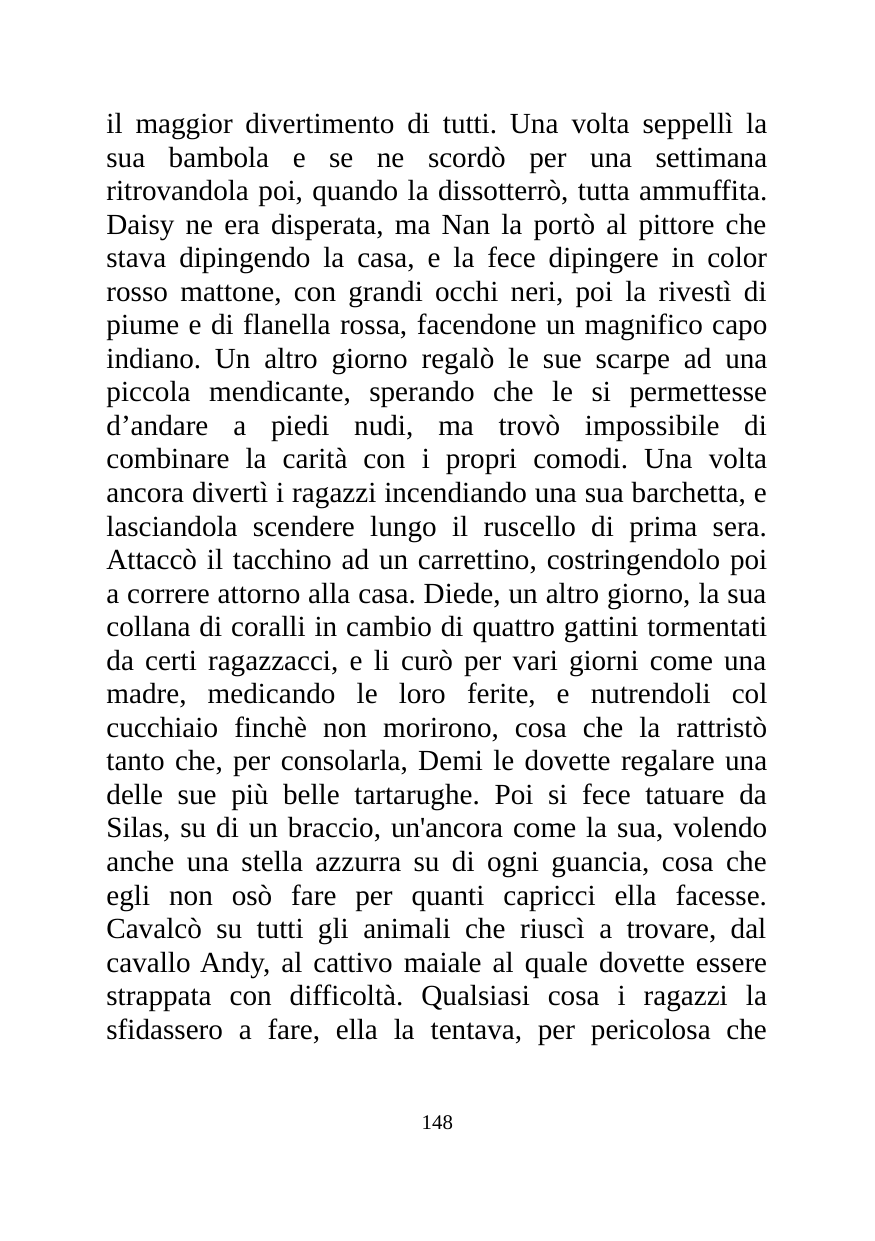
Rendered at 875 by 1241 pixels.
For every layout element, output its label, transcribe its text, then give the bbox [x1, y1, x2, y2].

text il maggior divertimento di tutti. Una volta seppellì la sua bambola e se ne scordò per una settimana ritrovandola poi, quando la dissotterrò, tutta ammuffita. Daisy ne era disperata, ma Nan la portò al pittore che stava dipingendo la casa, e la fece dipingere in color rosso mattone, con grandi occhi neri, poi la rivestì di piume e di flanella rossa, facendone un magnifico capo indiano. Un altro giorno regalò le sue scarpe ad una piccola mendicante, sperando che le si permettesse d’andare a piedi nudi, ma trovò impossibile di combinare la carità con i propri comodi. Una volta ancora divertì i ragazzi incendiando una sua barchetta, e lasciandola scendere lungo il ruscello di prima sera. Attaccò il tacchino ad un carrettino, costringendolo poi a correre attorno alla casa. Diede, un altro giorno, la sua collana di coralli in cambio di quattro gattini tormentati da certi ragazzacci, e li curò per vari giorni come una madre, medicando le loro ferite, e nutrendoli col cucchiaio finchè non morirono, cosa che la rattristò tanto che, per consolarla, Demi le dovette regalare una delle sue più belle tartarughe. Poi si fece tatuare da Silas, su di un braccio, un'ancora come la sua, volendo anche una stella azzurra su di ogni guancia, cosa che egli non osò fare per quanti capricci ella facesse. Cavalcò su tutti gli animali che riuscì a trovare, dal cavallo Andy, al cattivo maiale al quale dovette essere strappata con difficoltà. Qualsiasi cosa i ragazzi la sfidassero a fare, ella la tentava, per pericolosa che [106, 106, 768, 1045]
